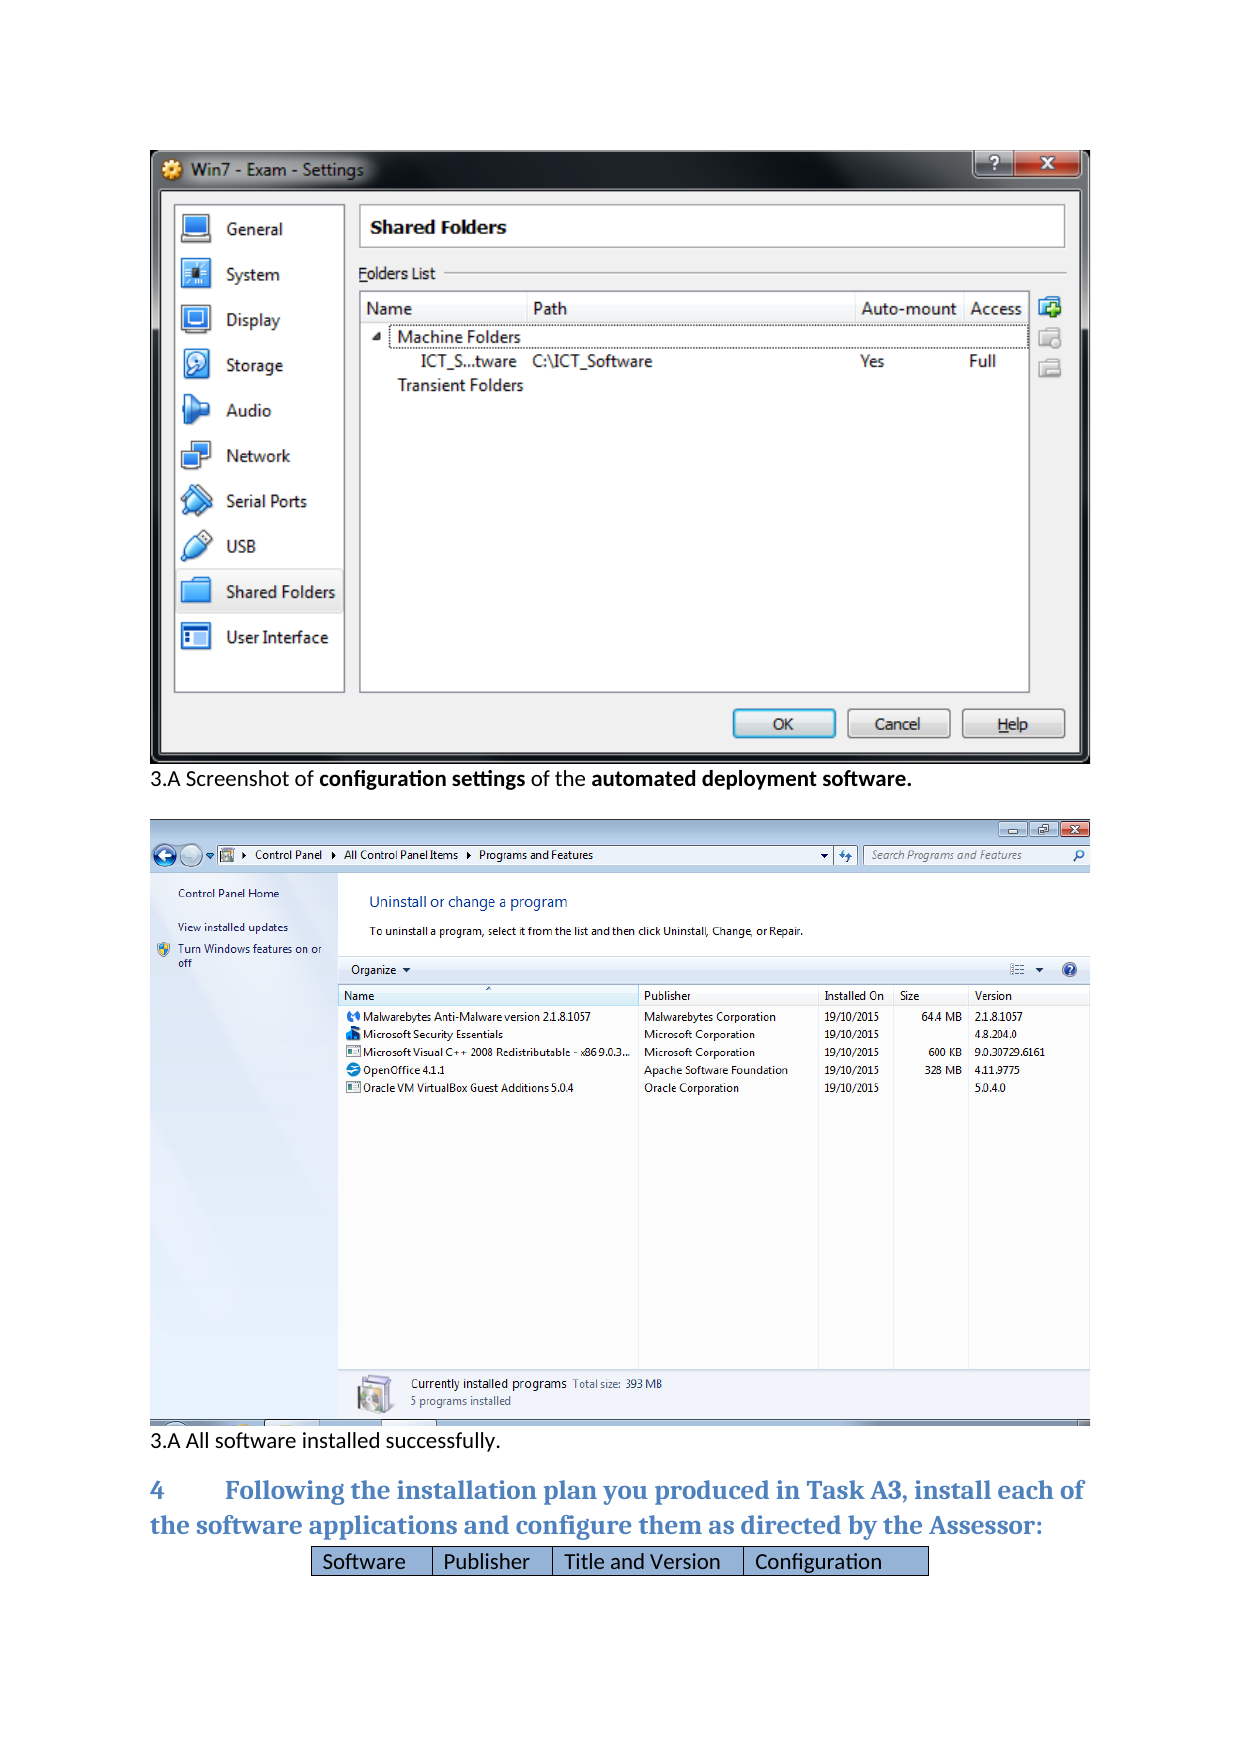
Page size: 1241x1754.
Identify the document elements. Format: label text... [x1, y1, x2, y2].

table_header Publisher [433, 1547, 552, 1575]
table_header Title and Version [553, 1547, 743, 1575]
subtitle 4 Following the installation plan you produced in Task A3, install each of the software applications and configure them as directed by the Assessor: [150, 1475, 1090, 1542]
table_header Configuration [744, 1547, 928, 1575]
text 3.A All software installed successfully. [150, 1426, 1090, 1454]
table_header Software [312, 1547, 432, 1575]
text 3.A Screenshot of configuration settings of the automated deployment software. [150, 764, 1090, 792]
